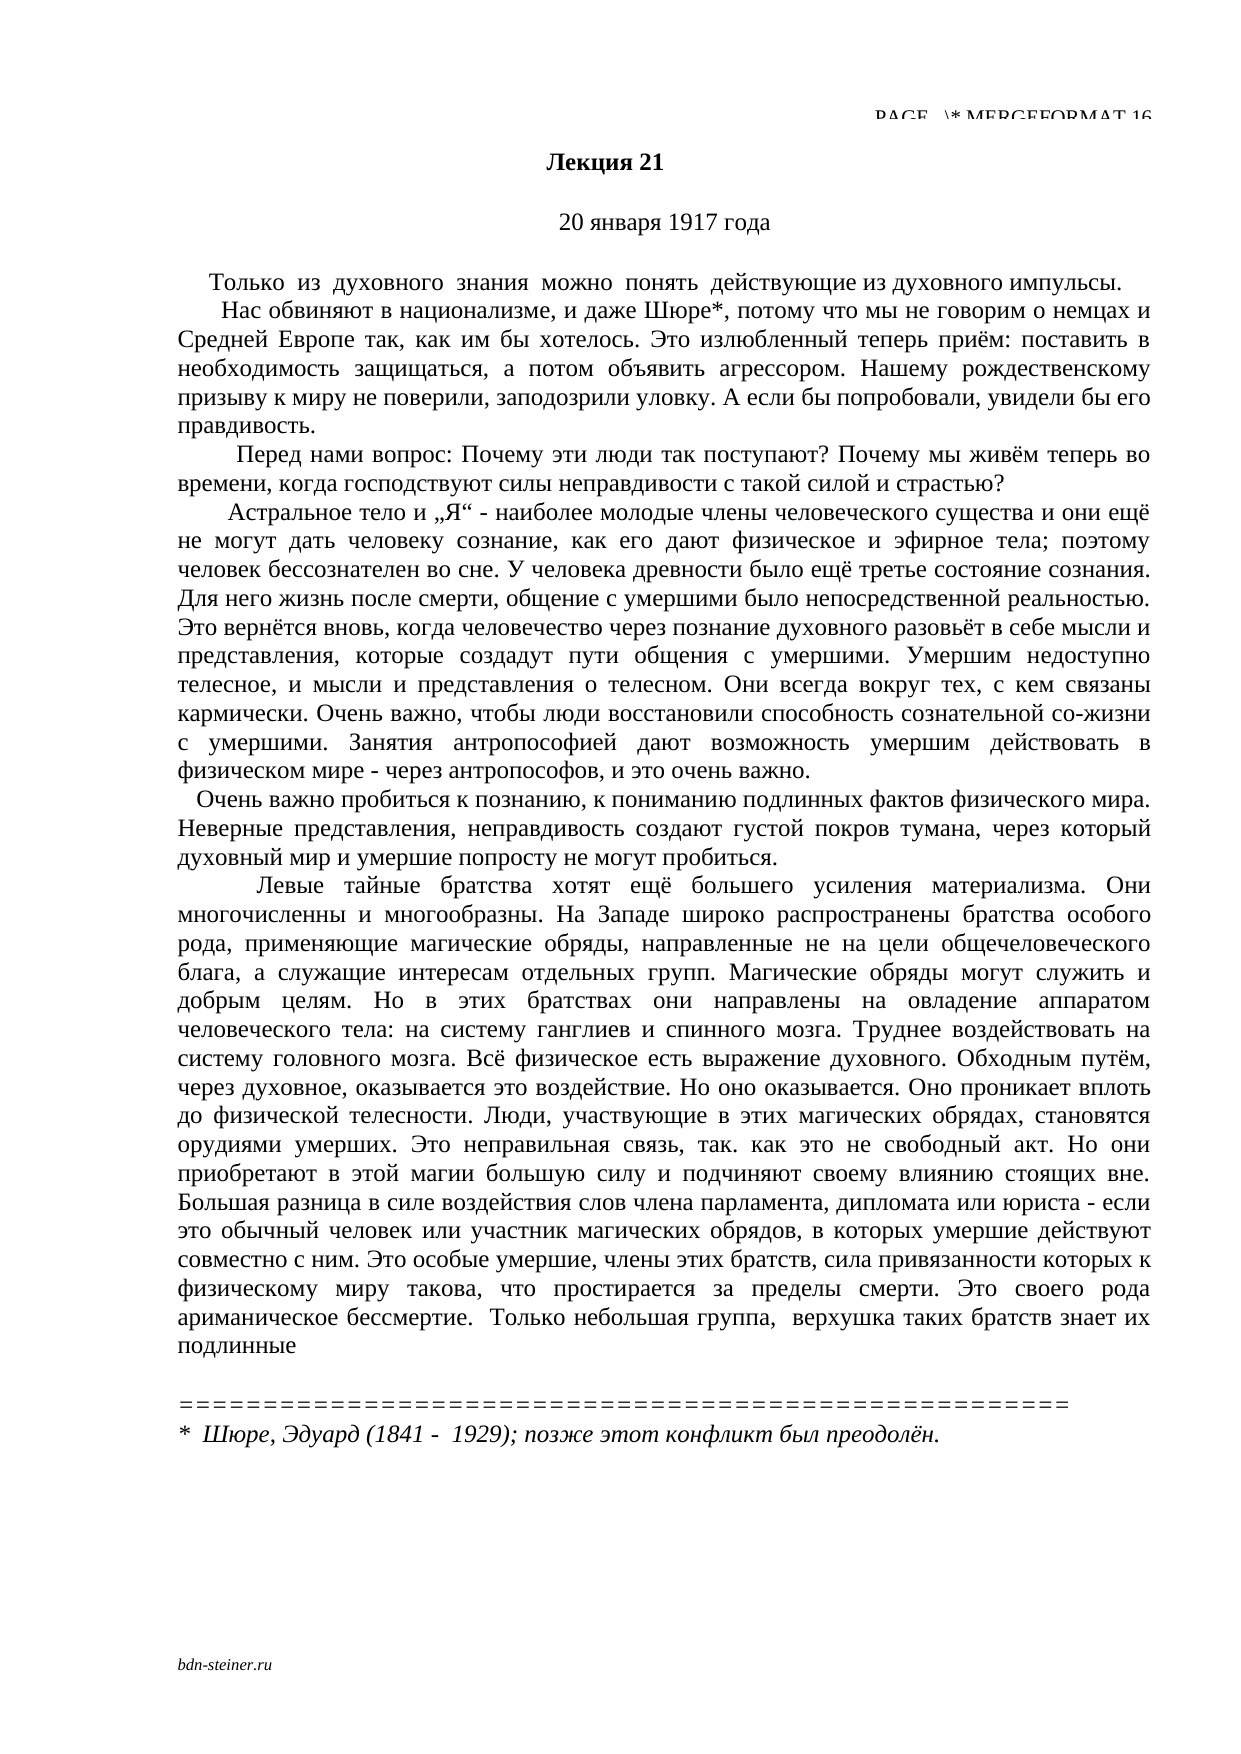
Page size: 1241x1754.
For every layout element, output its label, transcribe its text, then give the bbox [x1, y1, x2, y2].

text ===================================================== [177, 1390, 1152, 1419]
text * Шюре, Эдуард (1841 - 1929); позже этот конфликт был преодолён. [177, 1419, 1152, 1448]
text Левые тайные братства хотят ещё большего усиления материализма. Они многочисленны и многообразны. На Западе широко распространены братства особого рода, применяющие магические обряды, направленные не на цели общечеловеческого блага, а служащие интересам отдельных групп. Магические обряды могут служить и добрым целям. Но в этих братствах они направлены на овладение аппаратом человеческого тела: на систему ганглиев и спинного мозга. Труднее воздействовать на систему головного мозга. Всё физическое есть выражение духовного. Обходным путём, через духовное, оказывается это воздействие. Но оно оказывается. Оно проникает вплоть до физической телесности. Люди, участвующие в этих магических обрядах, становятся орудиями умерших. Это неправильная связь, так. как это не свободный акт. Но они приобретают в этой магии большую силу и подчиняют своему влиянию стоящих вне. Большая разница в силе воздействия слов члена парламента, дипломата или юриста - если это обычный человек или участник магических обрядов, в которых умершие действуют совместно с ним. Это особые умершие, члены этих братств, сила привязанности которых к физическому миру такова, что простирается за пределы смерти. Это своего рода ариманическое бессмертие. Только небольшая группа, верхушка таких братств знает их подлинные [177, 870, 1152, 1359]
text Нас обвиняют в национализме, и даже Шюре*, потому что мы не говорим о немцах и Средней Европе так, как им бы хотелось. Это излюбленный теперь приём: поставить в необходимость защищаться, а потом объявить агрессором. Нашему рождественскому призыву к миру не поверили, заподозрили уловку. А если бы попробовали, увидели бы его правдивость. [177, 295, 1152, 439]
text Лекция 21 [177, 147, 1152, 176]
text Перед нами вопрос: Почему эти люди так поступают? Почему мы живём теперь во времени, когда господствуют силы неправдивости с такой силой и страстью? [177, 439, 1152, 497]
text Астральное тело и „Я“ - наиболее молодые члены человеческого существа и они ещё не могут дать человеку сознание, как его дают физическое и эфирное тела; поэтому человек бессознателен во сне. У человека древности было ещё третье состояние сознания. Для него жизнь после смерти, общение с умершими было непосредственной реальностью. Это вернётся вновь, когда человечество через познание духовного разовьёт в себе мысли и представления, которые создадут пути общения с умершими. Умершим недоступно телесное, и мысли и представления о телесном. Они всегда вокруг тех, с кем связаны кармически. Очень важно, чтобы люди восстановили способность сознательной со-жизни с умершими. Занятия антропософией дают возможность умершим действовать в физическом мире - через антропософов, и это очень важно. [177, 497, 1152, 784]
text 20 января 1917 года [177, 207, 1152, 236]
text Очень важно пробиться к познанию, к пониманию подлинных фактов физического мира. Неверные представления, неправдивость создают густой покров тумана, через который духовный мир и умершие попросту не могут пробиться. [177, 784, 1152, 870]
text Только из духовного знания можно понять действующие из духовного импульсы. [177, 267, 1152, 295]
